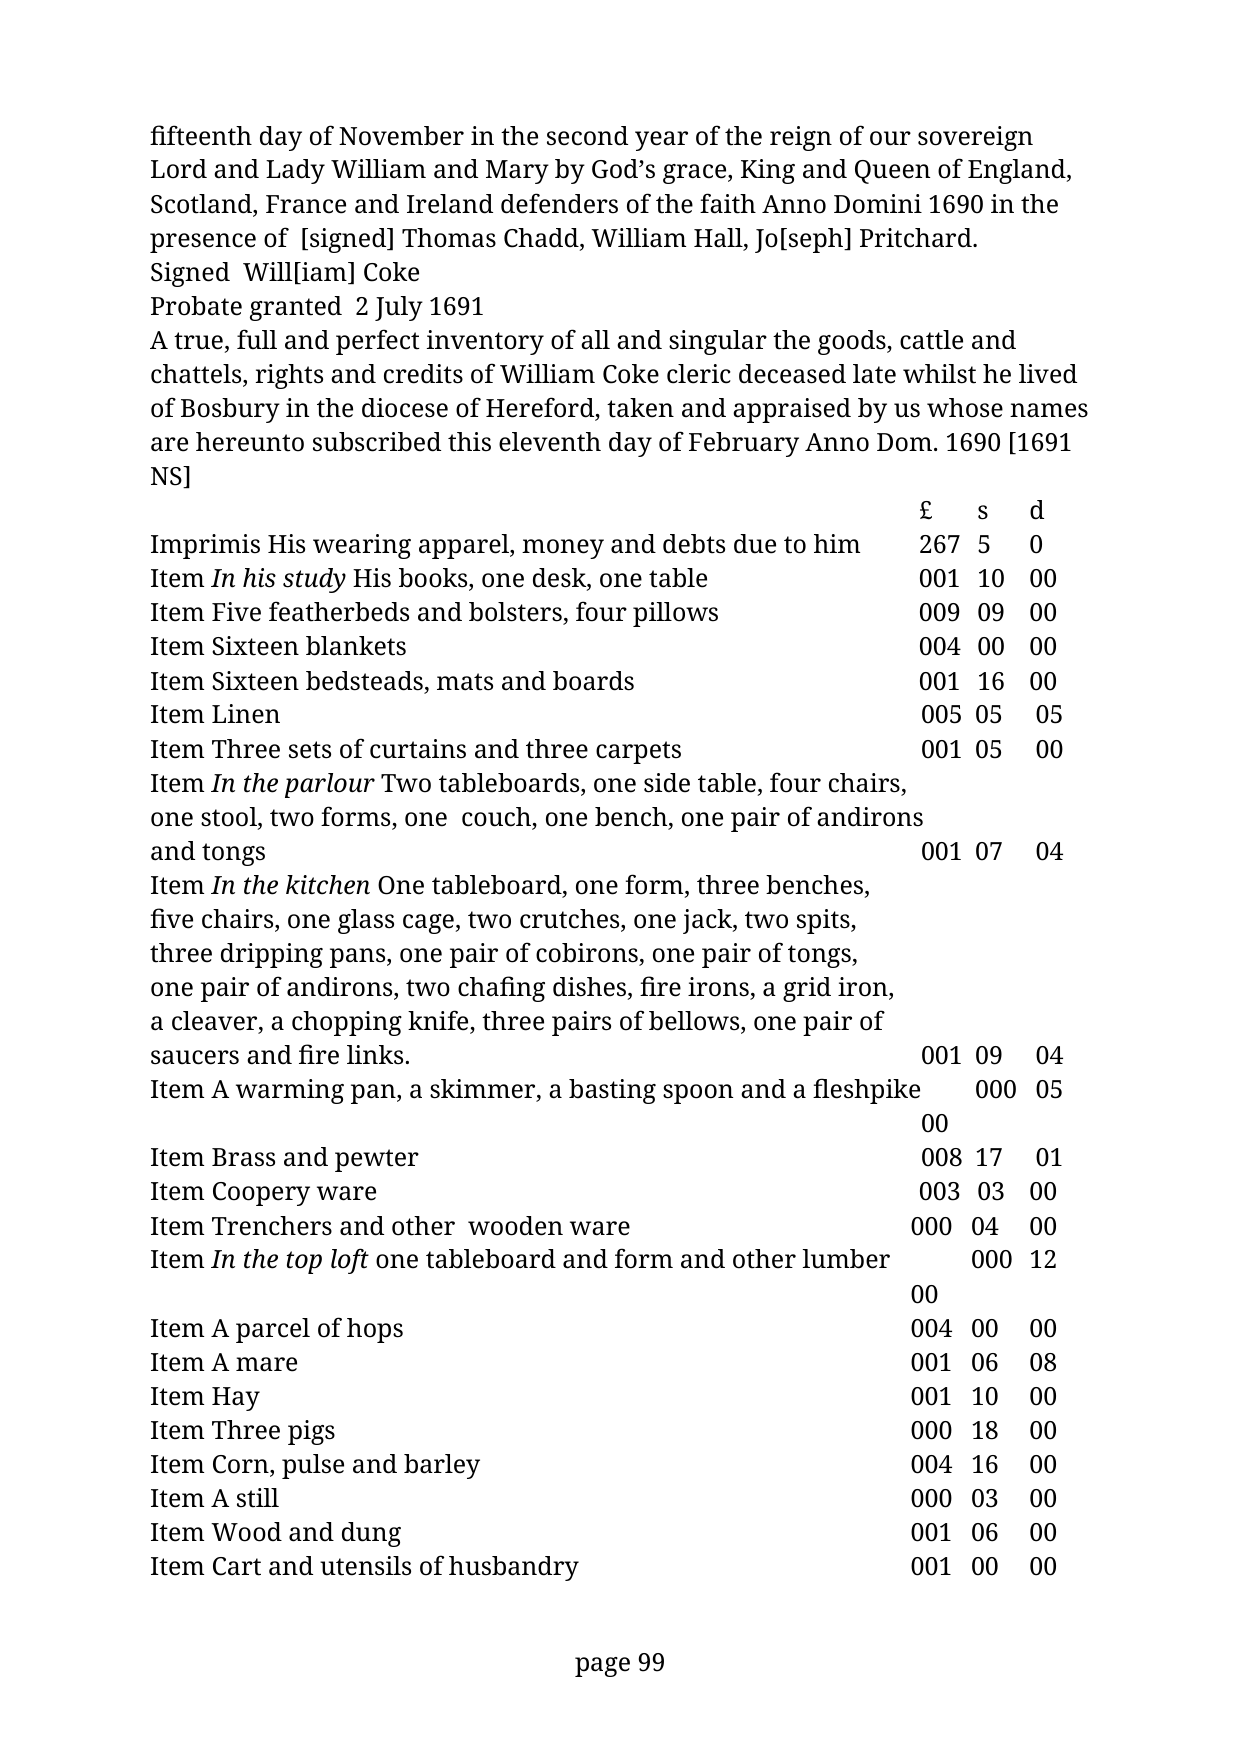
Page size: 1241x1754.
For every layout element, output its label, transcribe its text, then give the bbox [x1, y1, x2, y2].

text Item A parcel of hops 004 00 00 [150, 1310, 1090, 1344]
text Item A still 000 03 00 [150, 1481, 1090, 1515]
text three dripping pans, one pair of cobirons, one pair of tongs, [150, 936, 1090, 970]
text one pair of andirons, two chafing dishes, fire irons, a grid iron, [150, 970, 1090, 1004]
text Probate granted 2 July 1691 [150, 288, 1090, 322]
text Item Wood and dung 001 06 00 [150, 1515, 1090, 1549]
text Item Three sets of curtains and three carpets 001 05 00 [150, 731, 1090, 765]
text Item In his study His books, one desk, one table 001 10 00 [150, 561, 1090, 595]
text Item Sixteen bedsteads, mats and boards 001 16 00 [150, 663, 1090, 697]
text five chairs, one glass cage, two crutches, one jack, two spits, [150, 902, 1090, 936]
text Item Linen 005 05 05 [150, 697, 1090, 731]
text Item In the kitchen One tableboard, one form, three benches, [150, 867, 1090, 902]
text Item In the parlour Two tableboards, one side table, four chairs, [150, 765, 1090, 799]
text one stool, two forms, one couch, one bench, one pair of andirons [150, 799, 1090, 833]
text Item Hay 001 10 00 [150, 1378, 1090, 1412]
text Item Corn, pulse and barley 004 16 00 [150, 1447, 1090, 1481]
text fifteenth day of November in the second year of the reign of our sovereign Lord and Lady William and Mary by God’s grace, King and Queen of England, Scotland, France and Ireland defenders of the faith Anno Domini 1690 in the presence of [signed] Thomas Chadd, William Hall, Jo[seph] Pritchard. Signed Will[iam] Coke [150, 118, 1090, 288]
text Item Five featherbeds and bolsters, four pillows 009 09 00 [150, 595, 1090, 629]
text Item Sixteen blankets 004 00 00 [150, 629, 1090, 663]
text Item A warming pan, a skimmer, a basting spoon and a fleshpike 000 05 00 [150, 1072, 1090, 1140]
text A true, full and perfect inventory of all and singular the goods, cattle and chattels, rights and credits of William Coke cleric deceased late whilst he lived of Bosbury in the diocese of Hereford, taken and appraised by us whose names are hereunto subscribed this eleventh day of February Anno Dom. 1690 [1691 NS] [150, 322, 1090, 493]
text Item Coopery ware 003 03 00 [150, 1174, 1090, 1208]
text Item Brass and pewter 008 17 01 [150, 1140, 1090, 1174]
text and tongs 001 07 04 [150, 833, 1090, 867]
text Item Three pigs 000 18 00 [150, 1412, 1090, 1447]
text Item A mare 001 06 08 [150, 1344, 1090, 1378]
text Item Trenchers and other wooden ware 000 04 00 [150, 1208, 1090, 1242]
text £ s d [150, 493, 1090, 527]
text Item Cart and utensils of husbandry 001 00 00 [150, 1549, 1090, 1583]
text Imprimis His wearing apparel, money and debts due to him 267 5 0 [150, 527, 1090, 561]
text saucers and fire links. 001 09 04 [150, 1038, 1090, 1072]
text Item In the top loft one tableboard and form and other lumber 000 12 00 [150, 1242, 1090, 1310]
text a cleaver, a chopping knife, three pairs of bellows, one pair of [150, 1004, 1090, 1038]
